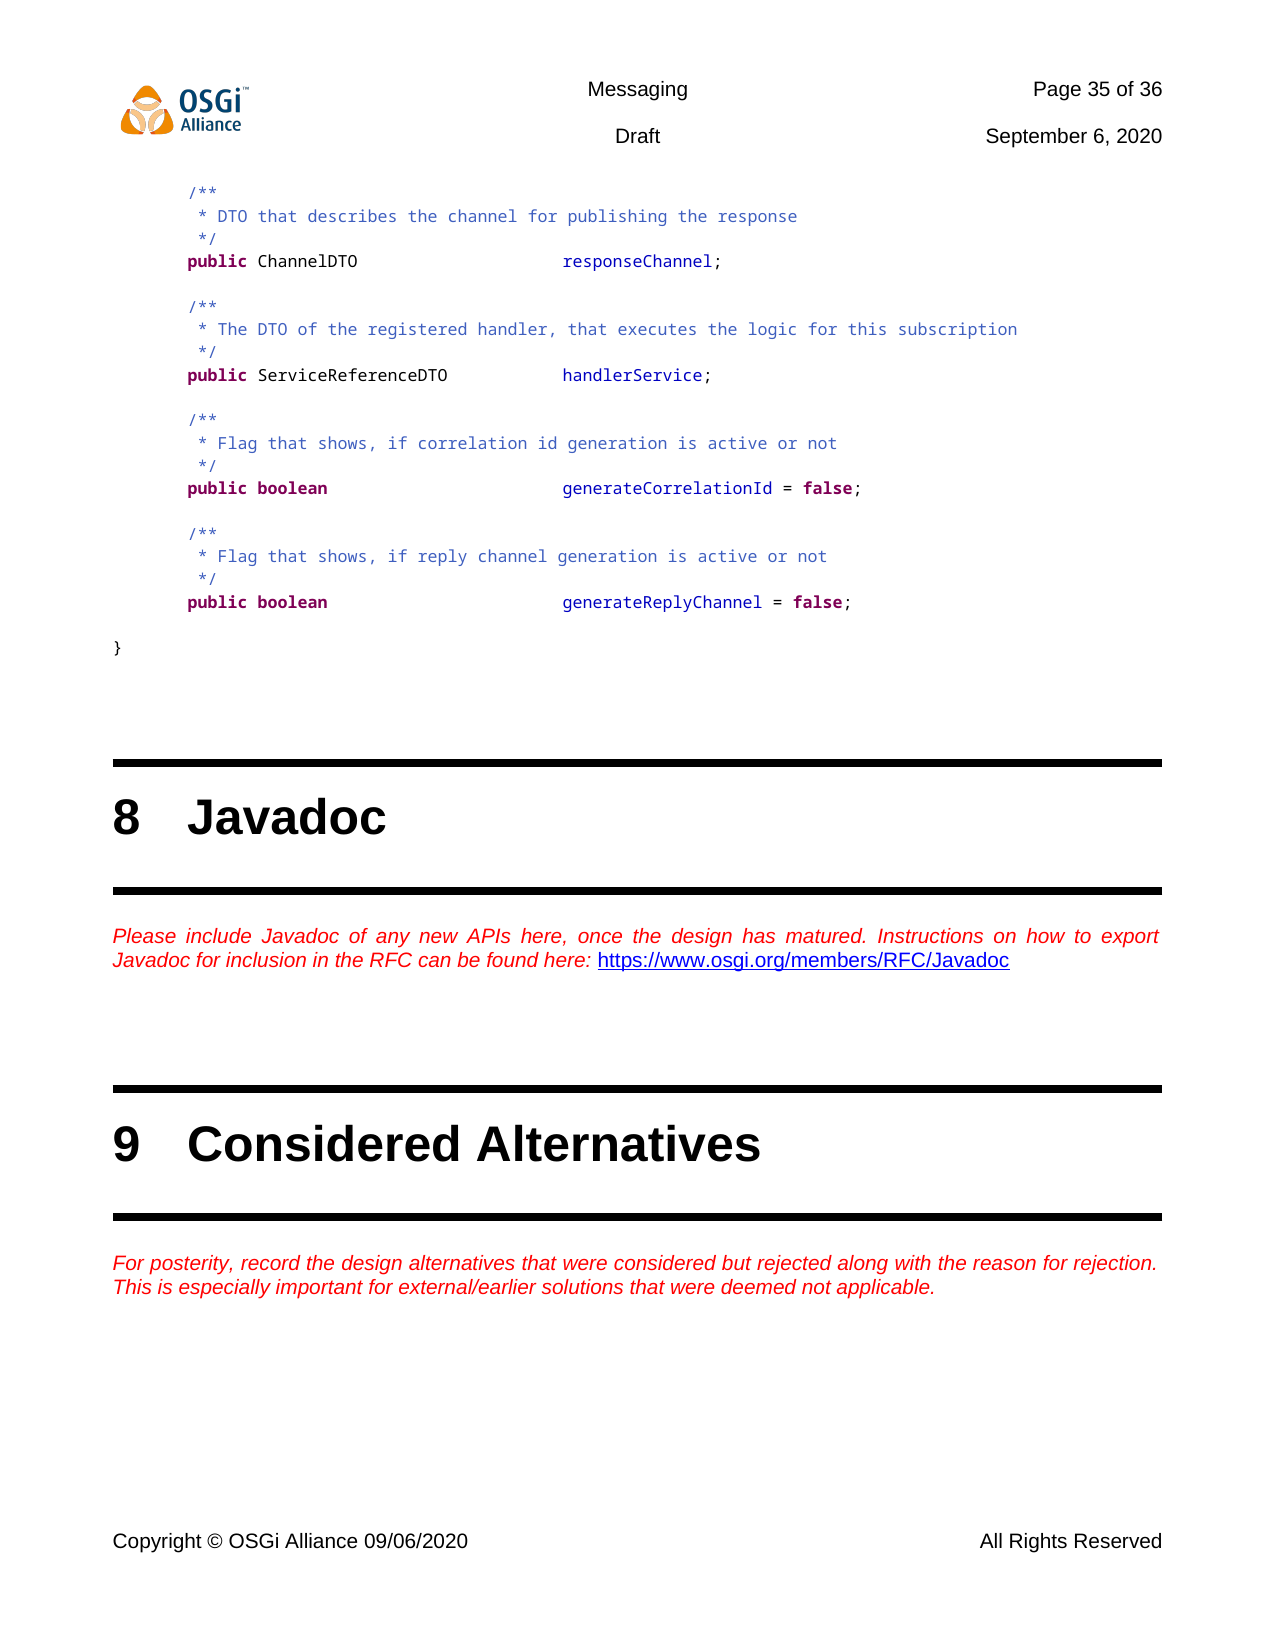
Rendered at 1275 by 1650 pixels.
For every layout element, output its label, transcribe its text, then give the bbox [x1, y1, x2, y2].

text */ [112, 454, 1162, 477]
text */ [112, 568, 1162, 590]
text public ChannelDTO responseChannel; [112, 250, 1162, 272]
text * The DTO of the registered handler, that executes the logic for this subscription [112, 318, 1162, 341]
text * Flag that shows, if reply channel generation is active or not [112, 545, 1162, 568]
text /** [112, 295, 1162, 318]
text Please include Javadoc of any new APIs here, once the design has matured. Instructions on how to export Javadoc for inclusion in the RFC can be found here: https://www.osgi.org/members/RFC/Javadoc [112, 924, 1162, 972]
text public boolean generateCorrelationId = false; [112, 477, 1162, 499]
text */ [112, 341, 1162, 363]
text For posterity, record the design alternatives that were considered but rejected along with the reason for rejection. This is especially important for external/earlier solutions that were deemed not applicable. [112, 1251, 1162, 1298]
subtitle Considered Alternatives [112, 1086, 1162, 1221]
text */ [112, 227, 1162, 250]
text public boolean generateReplyChannel = false; [112, 590, 1162, 613]
text * Flag that shows, if correlation id generation is active or not [112, 431, 1162, 454]
subtitle Javadoc [112, 760, 1162, 895]
text } [112, 636, 1162, 658]
text /** [112, 522, 1162, 545]
text /** [112, 409, 1162, 431]
text * DTO that describes the channel for publishing the response [112, 204, 1162, 227]
text /** [112, 182, 1162, 204]
text public ServiceReferenceDTO handlerService; [112, 363, 1162, 386]
picture [113, 78, 257, 142]
